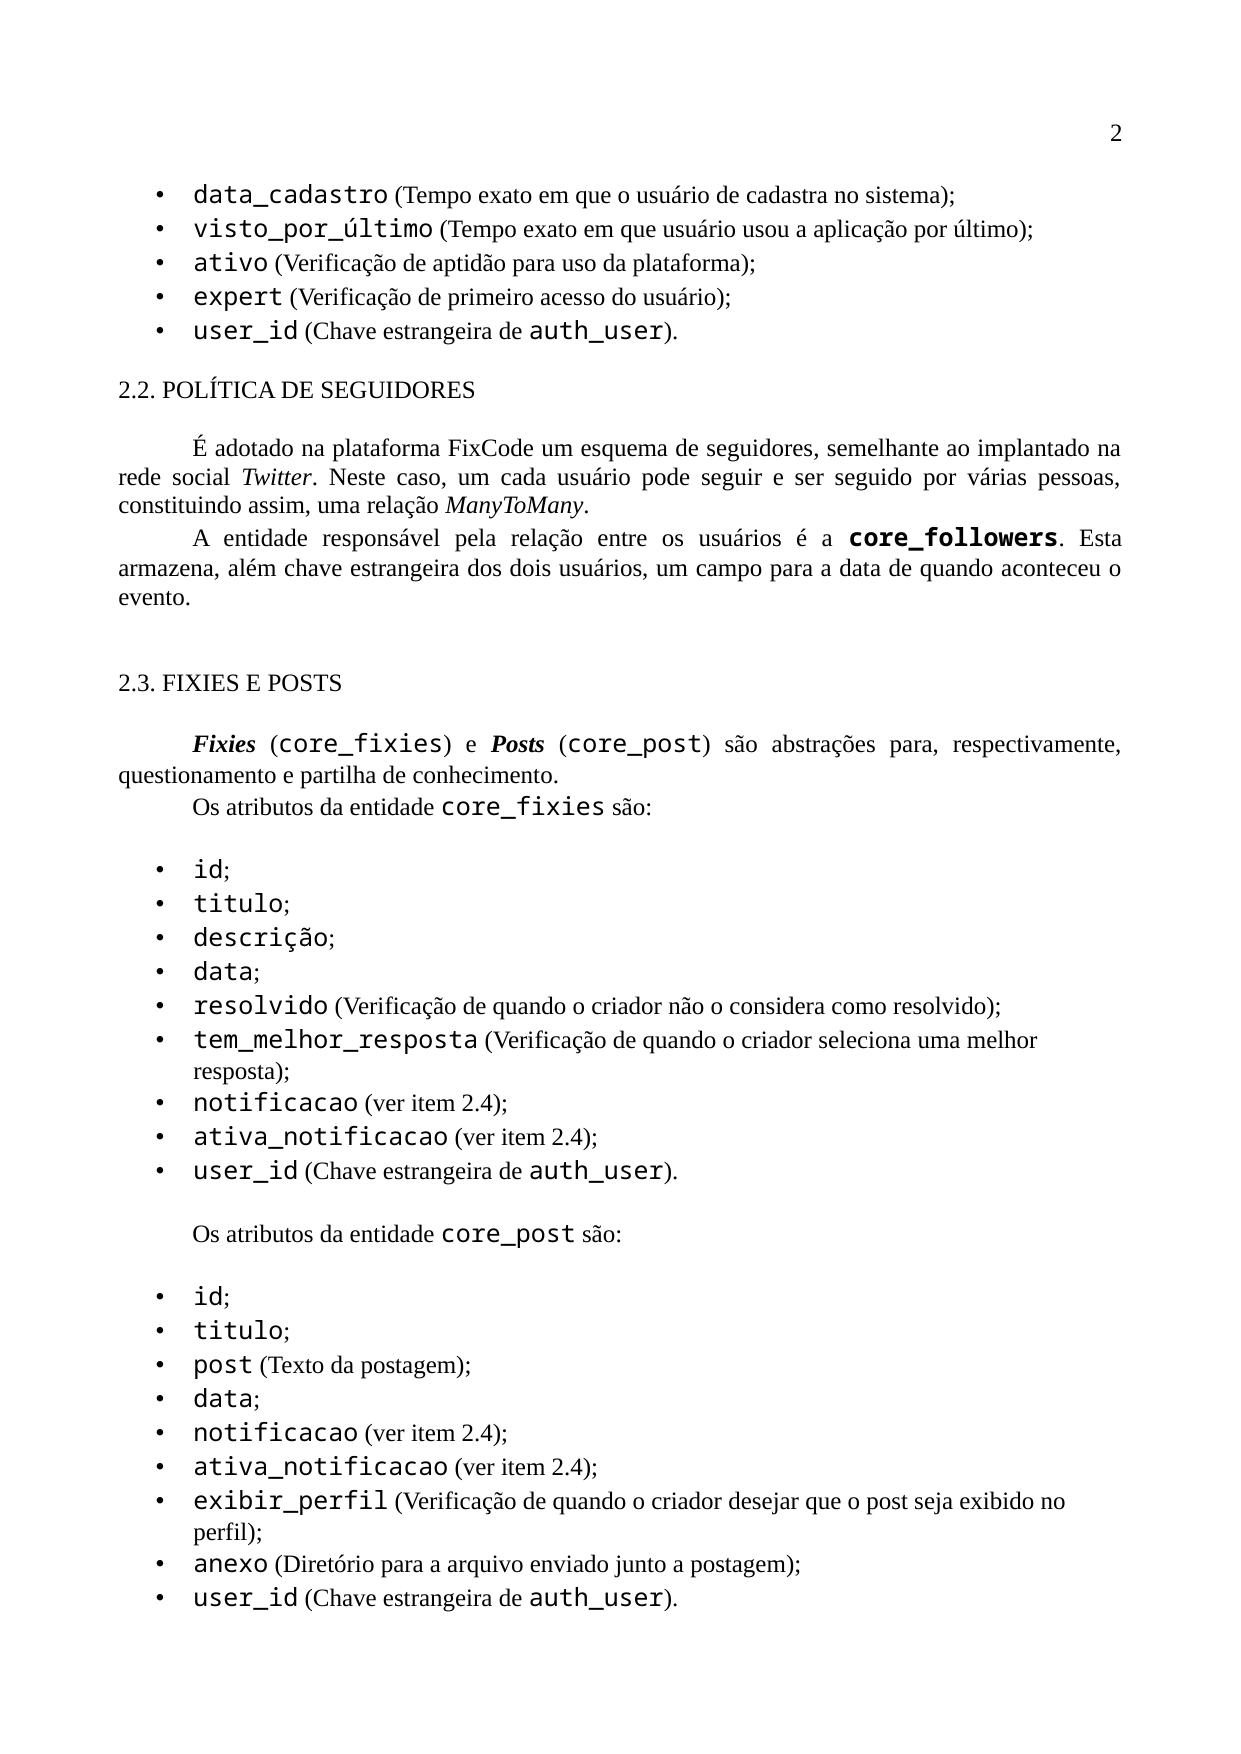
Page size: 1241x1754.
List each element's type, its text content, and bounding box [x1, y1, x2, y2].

text É adotado na plataforma FixCode um esquema de seguidores, semelhante ao implantado na rede social Twitter. Neste caso, um cada usuário pode seguir e ser seguido por várias pessoas, constituindo assim, uma relação ManyToMany. [118, 433, 1122, 519]
list notificacao (ver item 2.4); [156, 1414, 1122, 1448]
list exibir_perfil (Verificação de quando o criador desejar que o post seja exibido no perfil); [156, 1483, 1122, 1545]
list user_id (Chave estrangeira de auth_user). [156, 1579, 1122, 1613]
text 2.3. FIXIES E POSTS [118, 668, 1122, 697]
list user_id (Chave estrangeira de auth_user). [156, 1153, 1122, 1187]
list data; [156, 953, 1122, 988]
text Fixies (core_fixies) e Posts (core_post) são abstrações para, respectivamente, questionamento e partilha de conhecimento. [118, 726, 1122, 788]
list ativa_notificacao (ver item 2.4); [156, 1448, 1122, 1483]
list data_cadastro (Tempo exato em que o usuário de cadastra no sistema); [156, 176, 1122, 210]
list ativo (Verificação de aptidão para uso da plataforma); [156, 244, 1122, 278]
text A entidade responsável pela relação entre os usuários é a core_followers. Esta armazena, além chave estrangeira dos dois usuários, um campo para a data de quando aconteceu o evento. [118, 519, 1122, 611]
list anexo (Diretório para a arquivo enviado junto a postagem); [156, 1545, 1122, 1579]
list id; [156, 1278, 1122, 1312]
list tem_melhor_resposta (Verificação de quando o criador seleciona uma melhor resposta); [156, 1022, 1122, 1084]
text Os atributos da entidade core_post são: [118, 1215, 1122, 1249]
list post (Texto da postagem); [156, 1346, 1122, 1380]
list expert (Verificação de primeiro acesso do usuário); [156, 278, 1122, 313]
list titulo; [156, 885, 1122, 919]
list resolvido (Verificação de quando o criador não o considera como resolvido); [156, 988, 1122, 1022]
list ativa_notificacao (ver item 2.4); [156, 1118, 1122, 1153]
list id; [156, 851, 1122, 885]
list data; [156, 1380, 1122, 1414]
text Os atributos da entidade core_fixies são: [118, 788, 1122, 823]
list titulo; [156, 1312, 1122, 1346]
text 2.2. POLÍTICA DE SEGUIDORES [118, 375, 1122, 404]
list visto_por_último (Tempo exato em que usuário usou a aplicação por último); [156, 210, 1122, 244]
list notificacao (ver item 2.4); [156, 1084, 1122, 1118]
list user_id (Chave estrangeira de auth_user). [156, 313, 1122, 347]
list descrição; [156, 919, 1122, 953]
